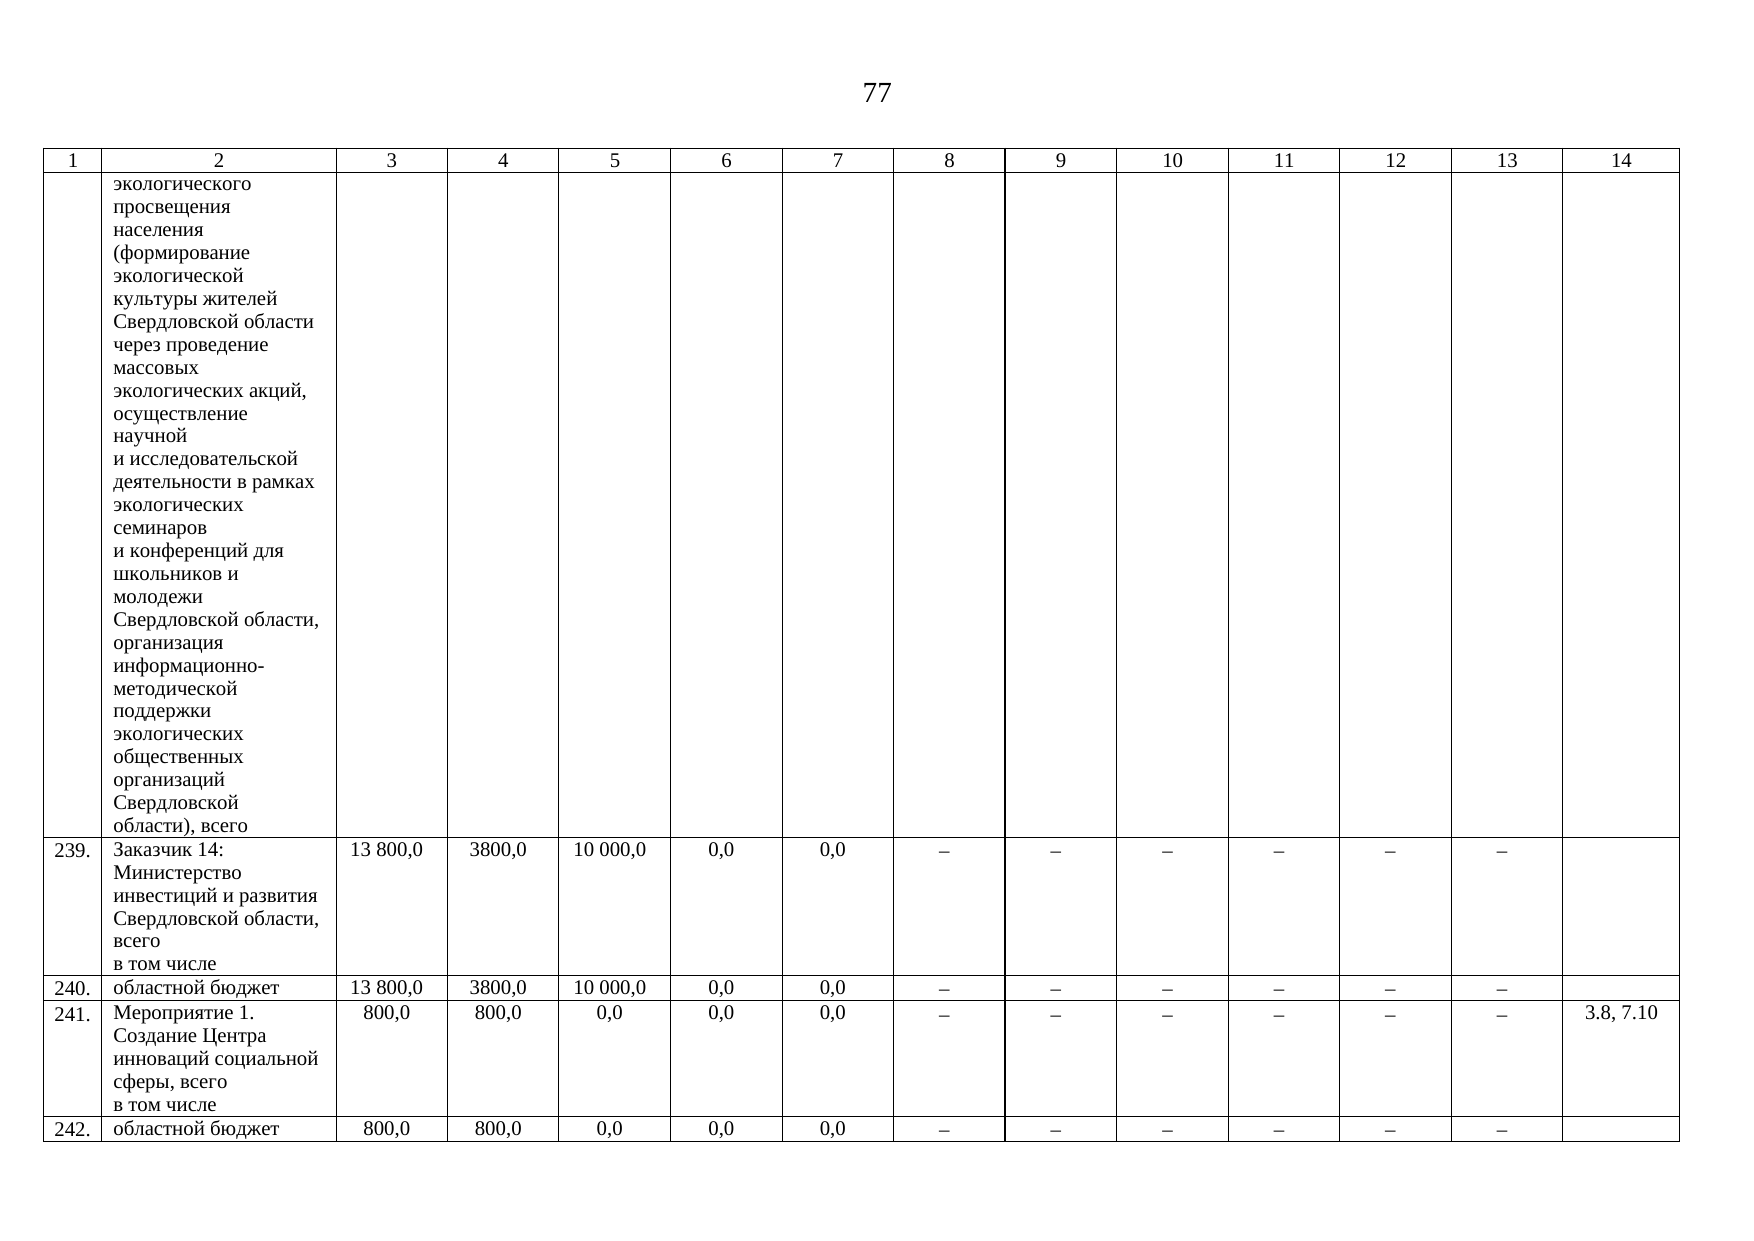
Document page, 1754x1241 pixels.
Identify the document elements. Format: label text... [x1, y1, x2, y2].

table_cell – [1229, 976, 1339, 1000]
table_cell 0,0 [783, 976, 893, 1000]
table_cell 10 000,0 [559, 838, 670, 975]
table_cell [1452, 173, 1562, 837]
table_cell – [1117, 838, 1228, 975]
table_cell 800,0 [448, 1001, 558, 1116]
table_cell 0,0 [783, 1001, 893, 1116]
table_cell [44, 173, 101, 837]
table_cell [671, 173, 782, 837]
table_header 13 [1452, 149, 1562, 172]
table_cell 0,0 [671, 1001, 782, 1116]
table_header 11 [1229, 149, 1339, 172]
table_cell – [1117, 1117, 1228, 1141]
table_header 5 [559, 149, 670, 172]
table_cell [1006, 173, 1116, 837]
table_cell – [1452, 838, 1562, 975]
table_cell – [1117, 1001, 1228, 1116]
table_cell 239. [44, 838, 101, 975]
table_cell 0,0 [783, 838, 893, 975]
table_header 1 [44, 149, 101, 172]
table_cell Мероприятие 1. Создание Центра инноваций социальной сферы, всего в том числе [102, 1001, 336, 1116]
table_header 4 [448, 149, 558, 172]
table_header 10 [1117, 149, 1228, 172]
table_cell 241. [44, 1001, 101, 1116]
table_cell – [1006, 1117, 1116, 1141]
table_cell 0,0 [559, 1001, 670, 1116]
table_cell – [1340, 1001, 1451, 1116]
table_header 3 [337, 149, 447, 172]
table_cell – [1340, 1117, 1451, 1141]
table_cell [1229, 173, 1339, 837]
table_cell [559, 173, 670, 837]
table_cell 0,0 [559, 1117, 670, 1141]
table_cell – [1452, 1117, 1562, 1141]
table_cell 3800,0 [448, 976, 558, 1000]
table_cell 0,0 [783, 1117, 893, 1141]
table_cell 10 000,0 [559, 976, 670, 1000]
table_cell [894, 173, 1004, 837]
table_cell [1563, 976, 1679, 1000]
table_cell Заказчик 14: Министерство инвестиций и развития Свердловской области, всего в том числе [102, 838, 336, 975]
table_cell – [1229, 838, 1339, 975]
table_header 2 [102, 149, 336, 172]
table_cell 800,0 [448, 1117, 558, 1141]
table_cell [1340, 173, 1451, 837]
table_cell – [1229, 1117, 1339, 1141]
table_cell 0,0 [671, 838, 782, 975]
table_cell – [1006, 976, 1116, 1000]
table_cell экологического просвещения населения (формирование экологической культуры жителей Свердловской области через проведение массовых экологических акций, осуществление научной и исследовательской деятельности в рамках экологических семинаров и конференций для школьников и молодежи Свердловской области, организация информационно-методической поддержки экологических общественных организаций Свердловской области), всего [102, 173, 336, 837]
table_cell 0,0 [671, 1117, 782, 1141]
table_cell 800,0 [337, 1001, 447, 1116]
table_cell 800,0 [337, 1117, 447, 1141]
table_header 7 [783, 149, 893, 172]
table_cell – [894, 1117, 1004, 1141]
table_cell – [1340, 838, 1451, 975]
table_header 6 [671, 149, 782, 172]
table_cell областной бюджет [102, 976, 336, 1000]
table_cell [783, 173, 893, 837]
table_cell [1117, 173, 1228, 837]
table_cell [337, 173, 447, 837]
table_cell – [1006, 1001, 1116, 1116]
table_header 9 [1006, 149, 1116, 172]
table_cell 13 800,0 [337, 838, 447, 975]
table_cell – [1229, 1001, 1339, 1116]
table_header 14 [1563, 149, 1679, 172]
table_cell областной бюджет [102, 1117, 336, 1141]
table_cell – [1452, 1001, 1562, 1116]
table_header 8 [894, 149, 1004, 172]
table_cell 3.8, 7.10 [1563, 1001, 1679, 1116]
table_cell – [894, 1001, 1004, 1116]
table_cell – [1340, 976, 1451, 1000]
table_cell [1563, 173, 1679, 837]
table_header 12 [1340, 149, 1451, 172]
table_cell [1563, 1117, 1679, 1141]
table_cell 13 800,0 [337, 976, 447, 1000]
table_cell [448, 173, 558, 837]
table_cell 0,0 [671, 976, 782, 1000]
table_cell [1563, 838, 1679, 975]
table_cell 240. [44, 976, 101, 1000]
table_cell – [894, 838, 1004, 975]
table_cell – [1452, 976, 1562, 1000]
table_cell 3800,0 [448, 838, 558, 975]
table_cell – [894, 976, 1004, 1000]
table_cell 242. [44, 1117, 101, 1141]
table_cell – [1006, 838, 1116, 975]
table_cell – [1117, 976, 1228, 1000]
